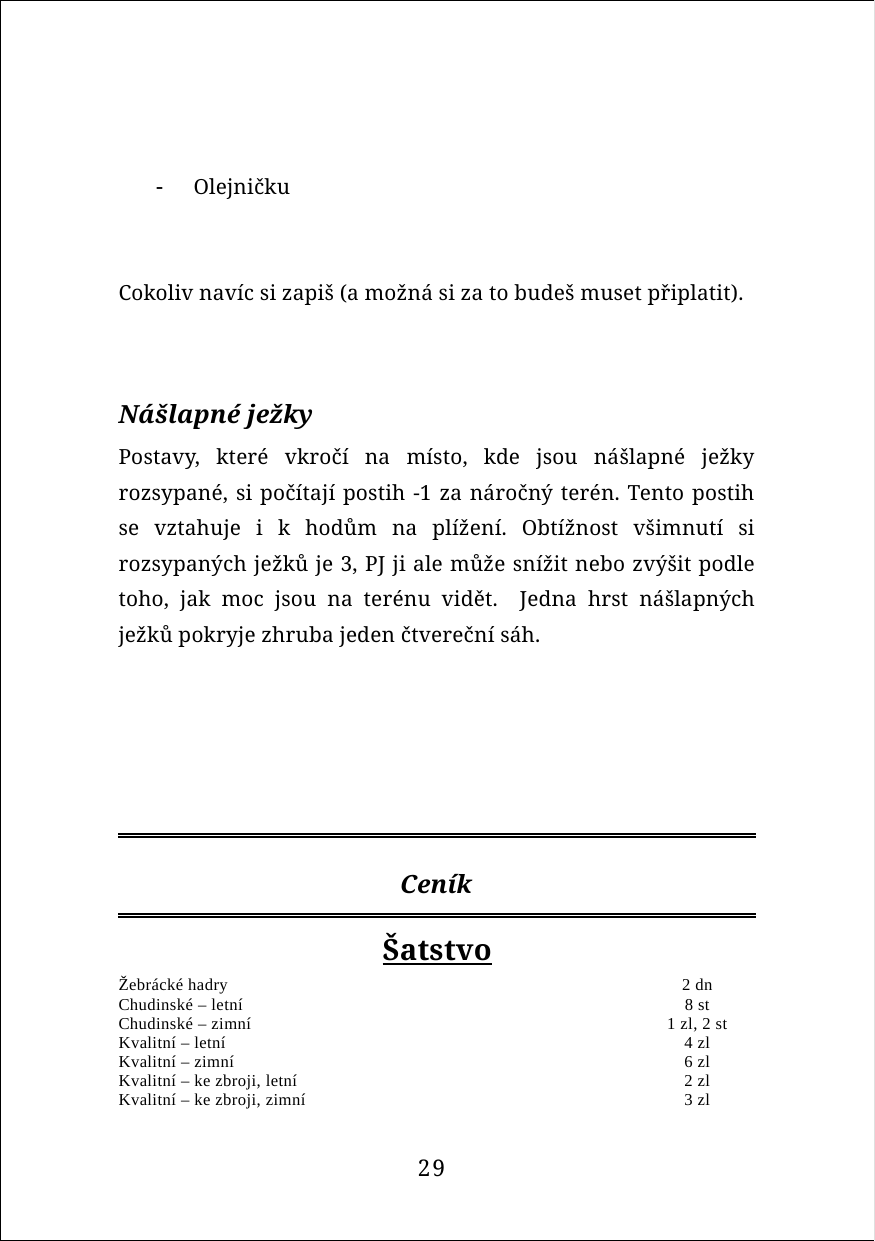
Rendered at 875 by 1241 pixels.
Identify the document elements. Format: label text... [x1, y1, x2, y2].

list Olejničku [156, 172, 756, 200]
table_cell Chudinské – letní [118, 994, 638, 1013]
table_cell 2 dn [638, 975, 756, 994]
table_cell Kvalitní – ke zbroji, zimní [118, 1090, 638, 1109]
table_cell Kvalitní – zimní [118, 1052, 638, 1071]
table_cell 4 zl [638, 1033, 756, 1052]
table_cell Šatstvo [118, 918, 756, 975]
table_cell Chudinské – zimní [118, 1014, 638, 1033]
text Postavy, které vkročí na místo, kde jsou nášlapné ježky rozsypané, si počítají postih -1 za náročný terén. Tento postih se vztahuje i k hodům na plížení. Obtížnost všimnutí si rozsypaných ježků je 3, PJ ji ale může snížit nebo zvýšit podle toho, jak moc jsou na terénu vidět. Jedna hrst nášlapných ježků pokryje zhruba jeden čtvereční sáh. [118, 442, 756, 648]
text Cokoliv navíc si zapiš (a možná si za to budeš muset připlatit). [118, 278, 756, 307]
table_cell 3 zl [638, 1090, 756, 1109]
table_cell Žebrácké hadry [118, 975, 638, 994]
table_cell 6 zl [638, 1052, 756, 1071]
table_cell 2 zl [638, 1071, 756, 1090]
table_cell 8 st [638, 994, 756, 1013]
table_cell Kvalitní – letní [118, 1033, 638, 1052]
table_cell Kvalitní – ke zbroji, letní [118, 1071, 638, 1090]
table_cell 1 zl, 2 st [638, 1014, 756, 1033]
table_header Ceník [118, 838, 756, 913]
subtitle Nášlapné ježky [118, 396, 756, 431]
